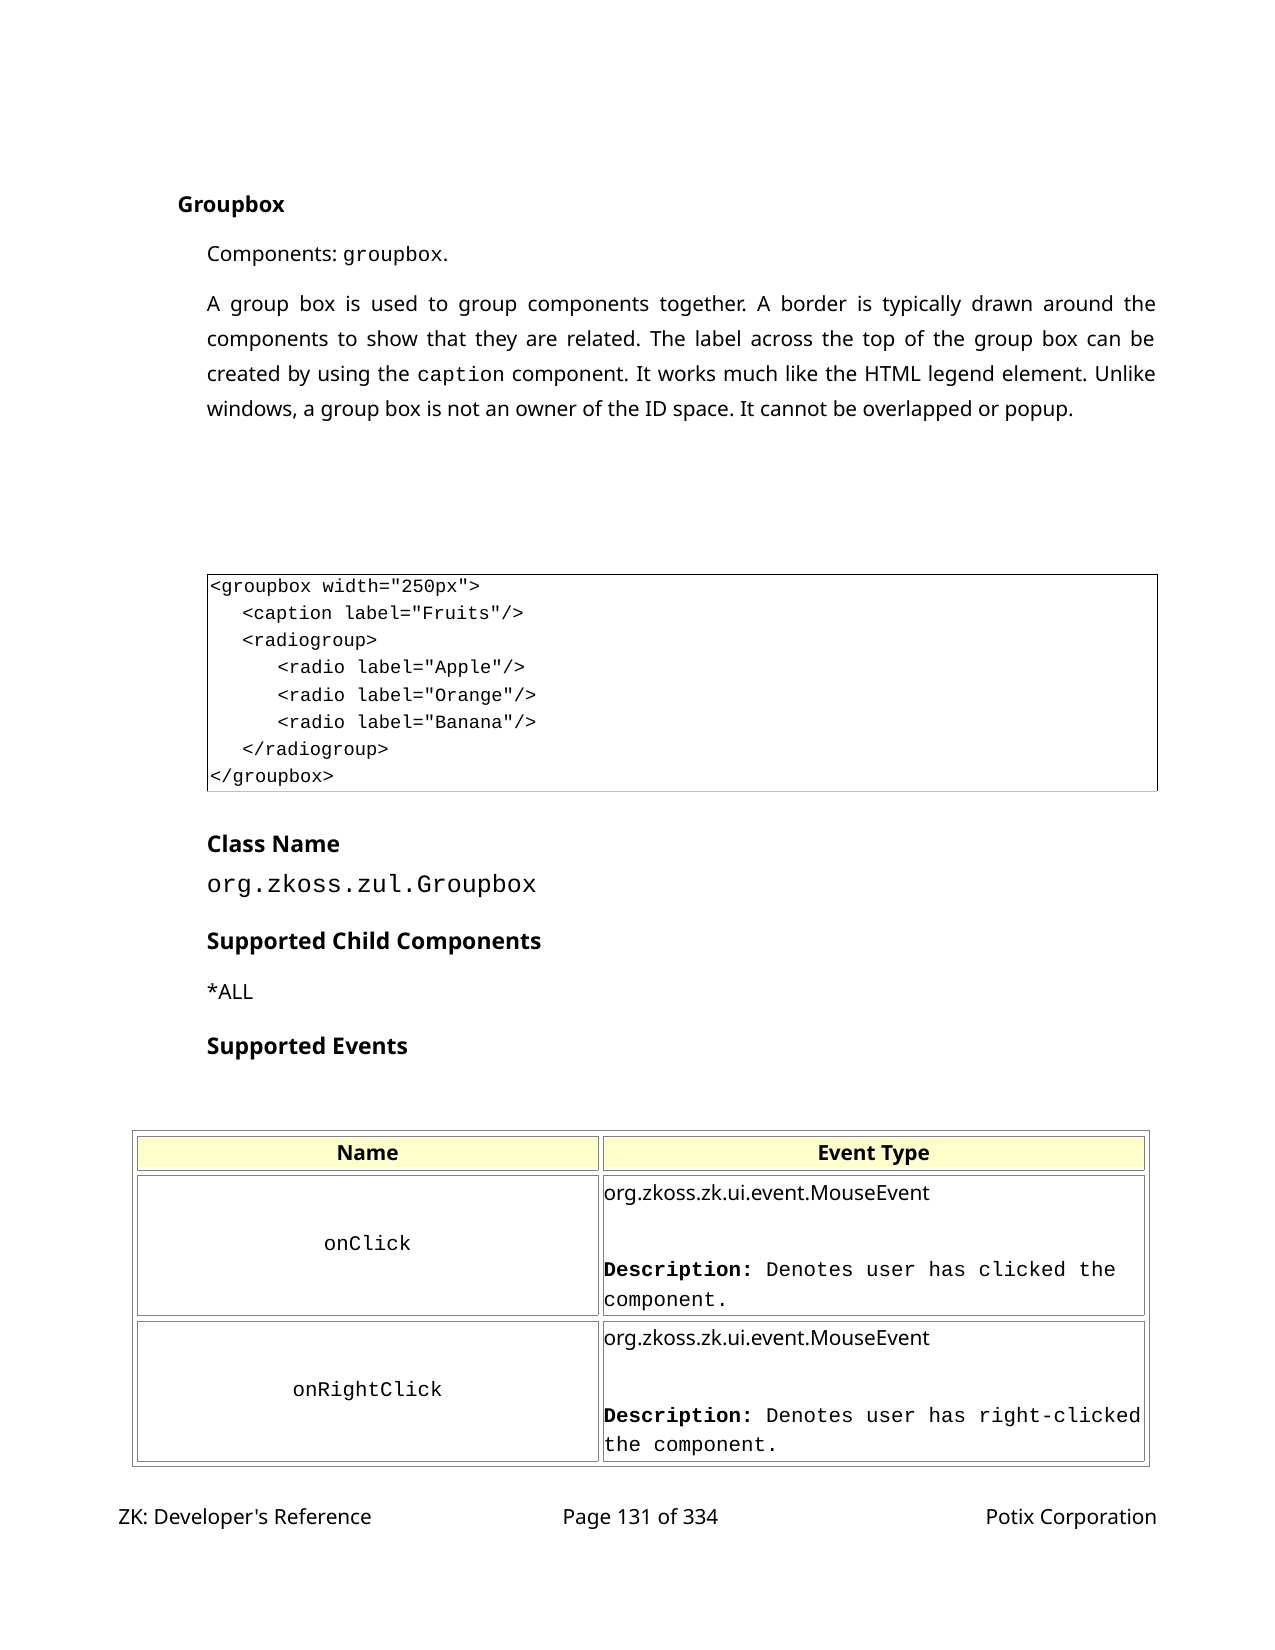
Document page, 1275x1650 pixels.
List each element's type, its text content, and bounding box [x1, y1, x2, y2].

text org.zkoss.zul.Groupbox [207, 872, 1157, 900]
text <caption label="Fruits"/> [208, 601, 1157, 625]
text <radio label="Orange"/> [208, 683, 1157, 707]
table_cell org.zkoss.zk.ui.event.MouseEvent Description: Denotes user has right-clicked the component. [600, 1315, 1147, 1461]
subtitle Supported Events [207, 1030, 1157, 1061]
table_header Event Type [600, 1131, 1147, 1169]
table_cell onClick [134, 1170, 600, 1315]
table_cell onRightClick [134, 1315, 600, 1461]
text A group box is used to group components together. A border is typically drawn around the components to show that they are related. The label across the top of the group box can be created by using the caption component. It works much like the HTML legend element. Unlike windows, a group box is not an owner of the ID space. It cannot be overlapped or popup. [207, 289, 1157, 423]
text Components: groupbox. [207, 239, 1157, 268]
text <radiogroup> [208, 628, 1157, 652]
table_cell org.zkoss.zk.ui.event.MouseEvent Description: Denotes user has clicked the component. [600, 1170, 1147, 1315]
text <radio label="Banana"/> [208, 710, 1157, 734]
text *ALL [207, 977, 1157, 1005]
subtitle Supported Child Components [207, 925, 1157, 956]
subtitle Class Name [207, 828, 1157, 859]
text <radio label="Apple"/> [208, 655, 1157, 680]
text <groupbox width="250px"> [208, 575, 1157, 598]
subtitle Groupbox [177, 189, 1157, 219]
table_header Name [134, 1131, 600, 1169]
text </groupbox> [208, 764, 1157, 791]
text </radiogroup> [208, 737, 1157, 761]
